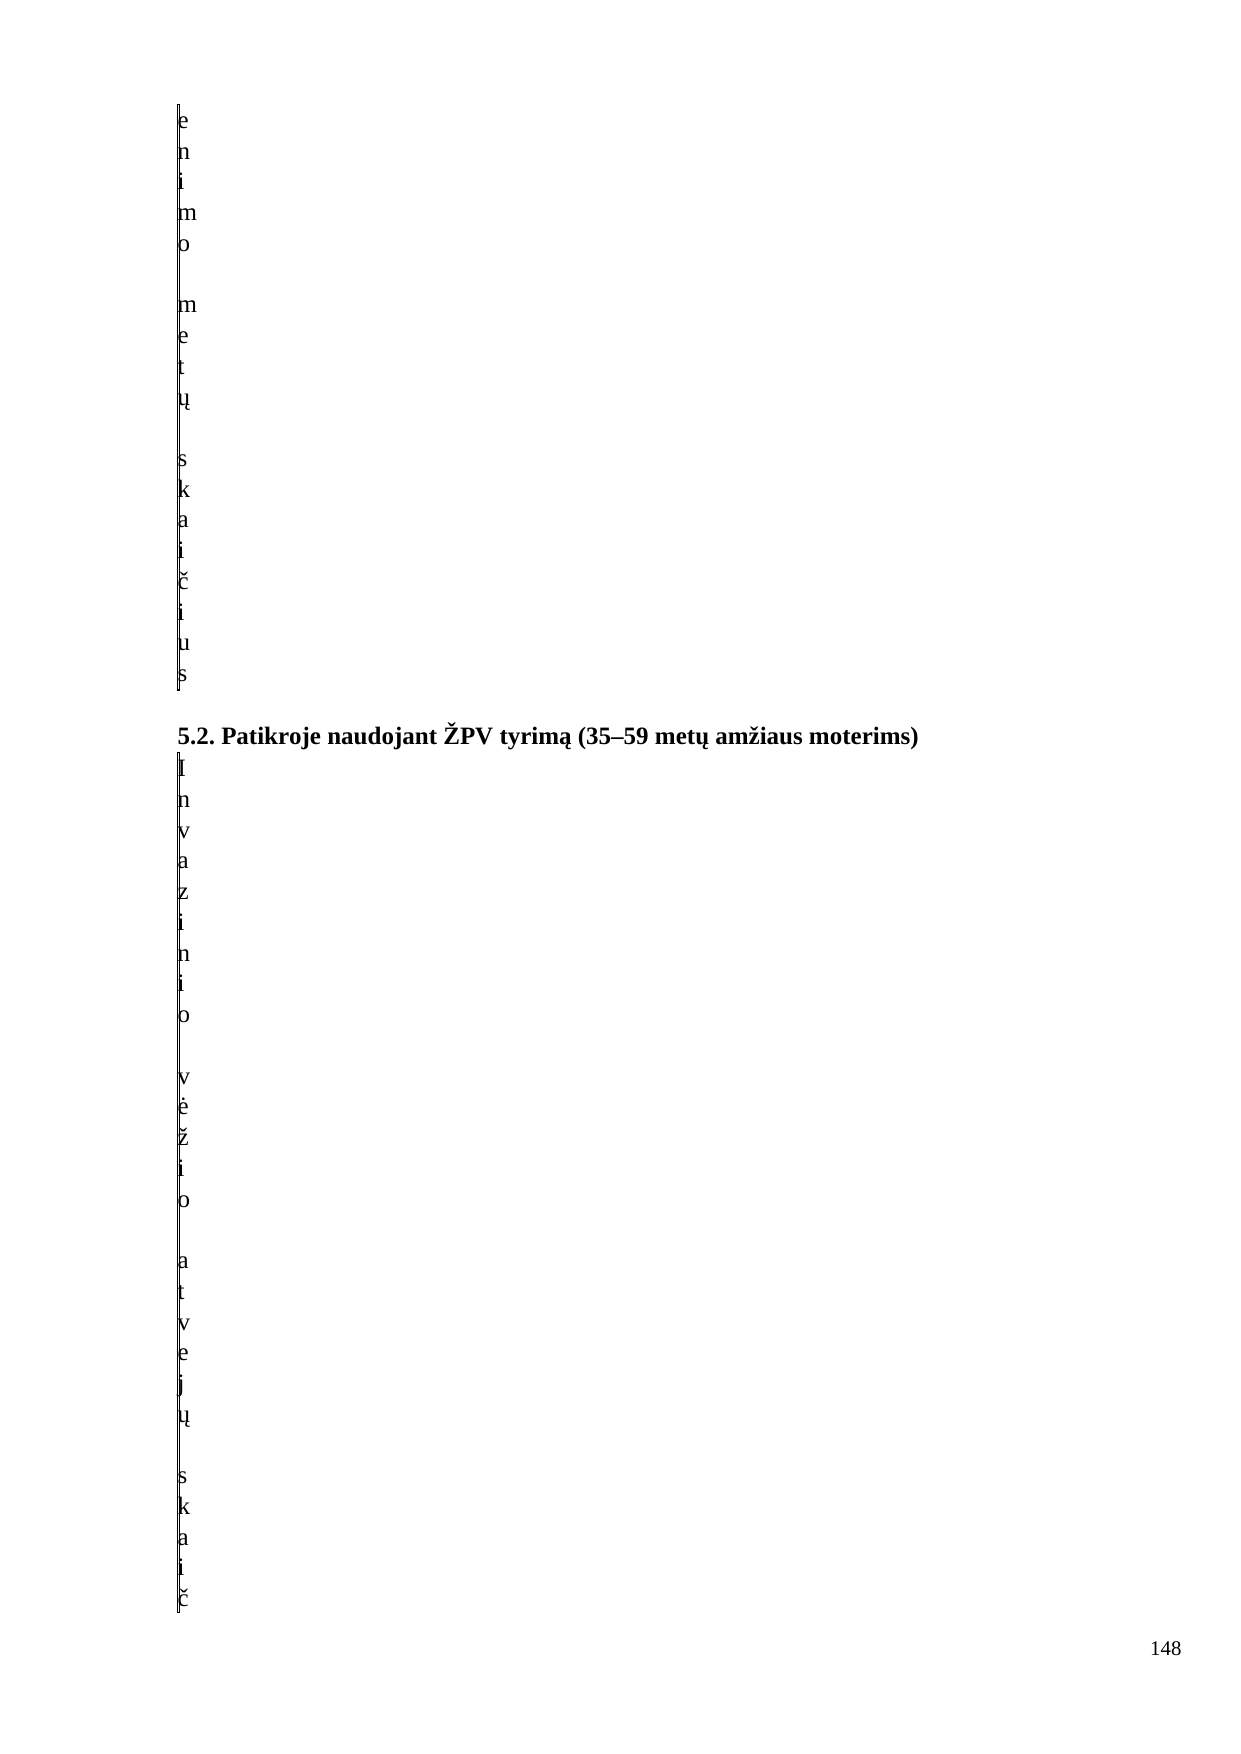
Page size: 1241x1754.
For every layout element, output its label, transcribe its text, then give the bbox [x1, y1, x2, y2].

text 5.2. Patikroje naudojant ŽPV tyrimą (35–59 metų amžiaus moterims) [177, 721, 1181, 750]
